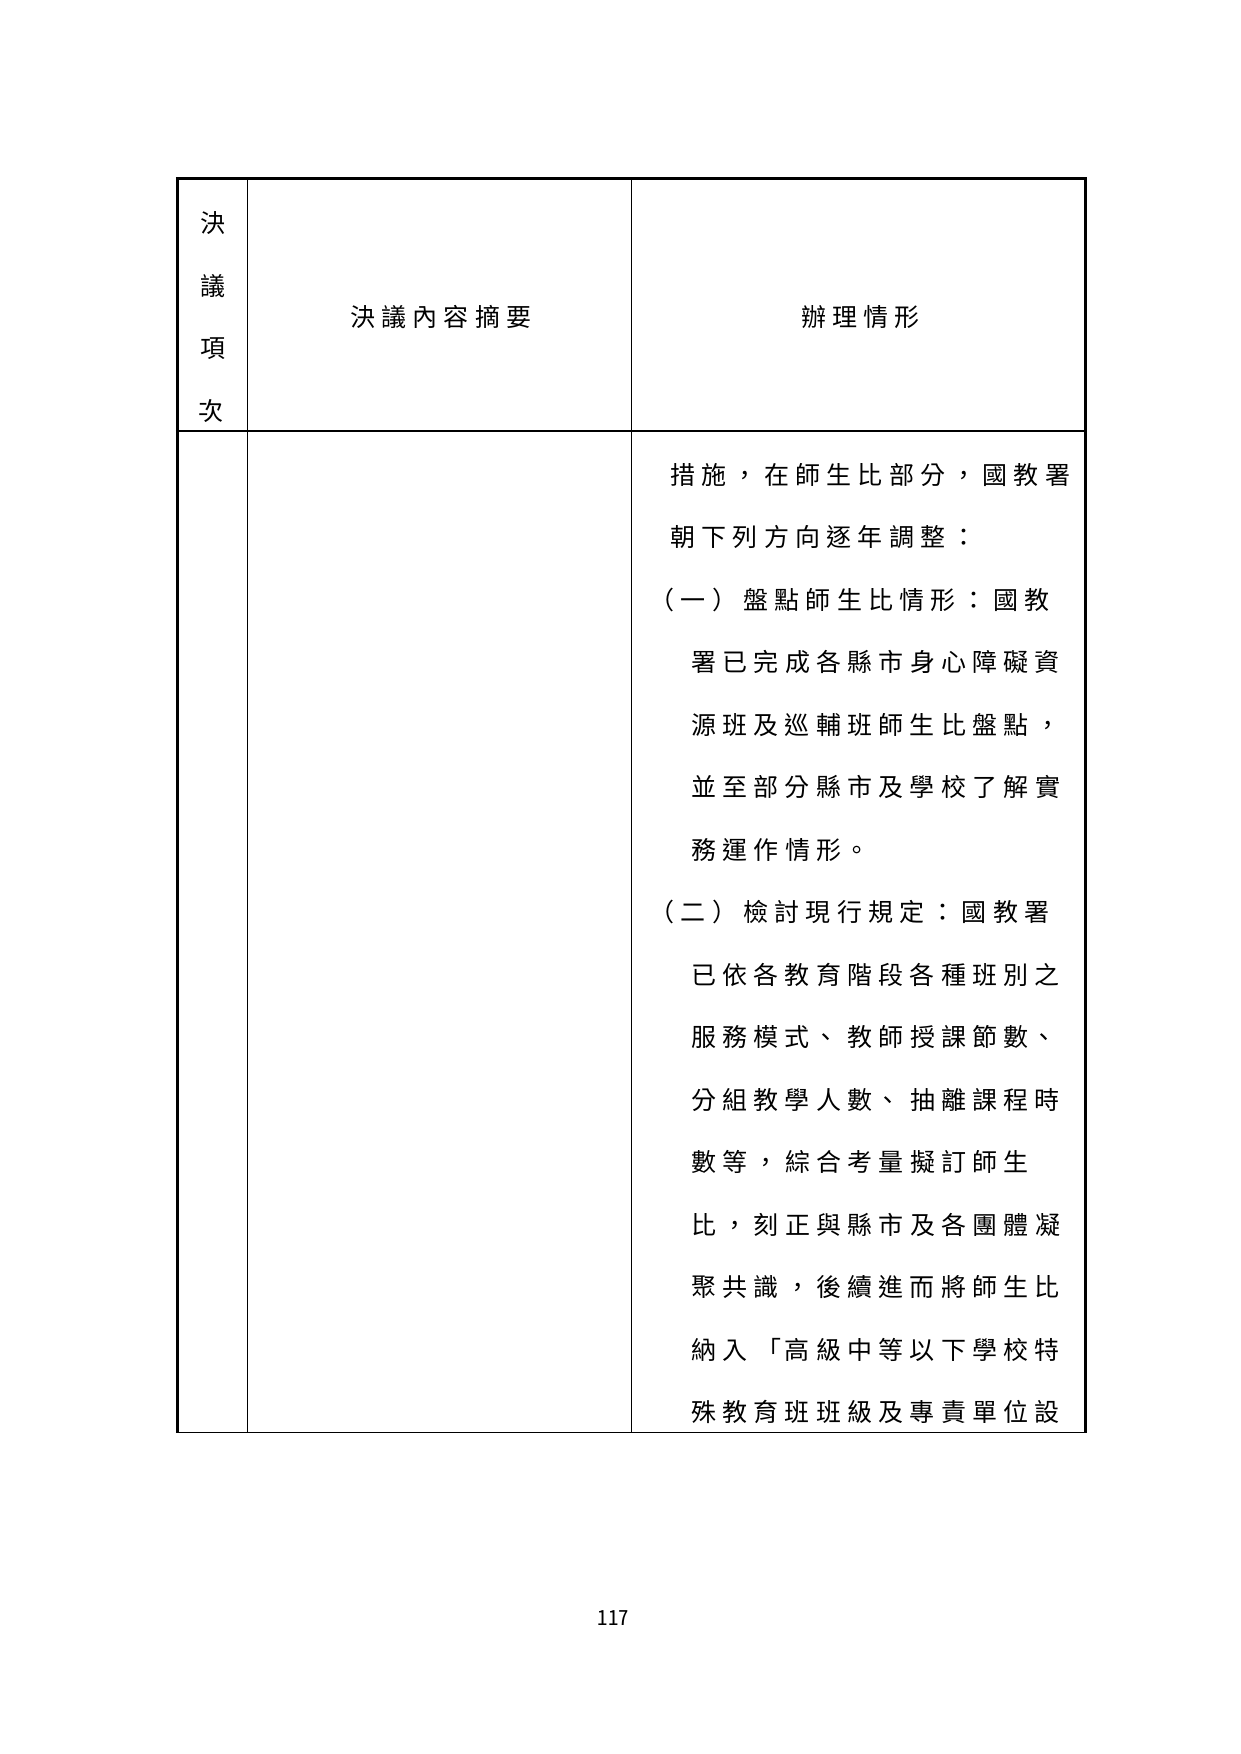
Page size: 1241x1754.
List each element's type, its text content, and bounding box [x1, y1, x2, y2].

table_cell 措施，在師生比部分，國教署朝下列方向逐年調整： （一）盤點師生比情形：國教署已完成各縣市身心障礙資源班及巡輔班師生比盤點，並至部分縣市及學校了解實務運作情形。 （二）檢討現行規定：國教署已依各教育階段各種班別之服務模式、教師授課節數、分組教學人數、抽離課程時數等，綜合考量擬訂師生比，刻正與縣市及各團體凝聚共識，後續進而將師生比納入「高級中等以下學校特殊教育班班級及專責單位設 [632, 432, 1084, 1432]
table_header 決議項次 [179, 180, 247, 430]
table_cell [248, 432, 631, 1432]
table_header 辦理情形 [632, 180, 1084, 430]
table_header 決議內容摘要 [248, 180, 631, 430]
table_cell [179, 432, 247, 1432]
